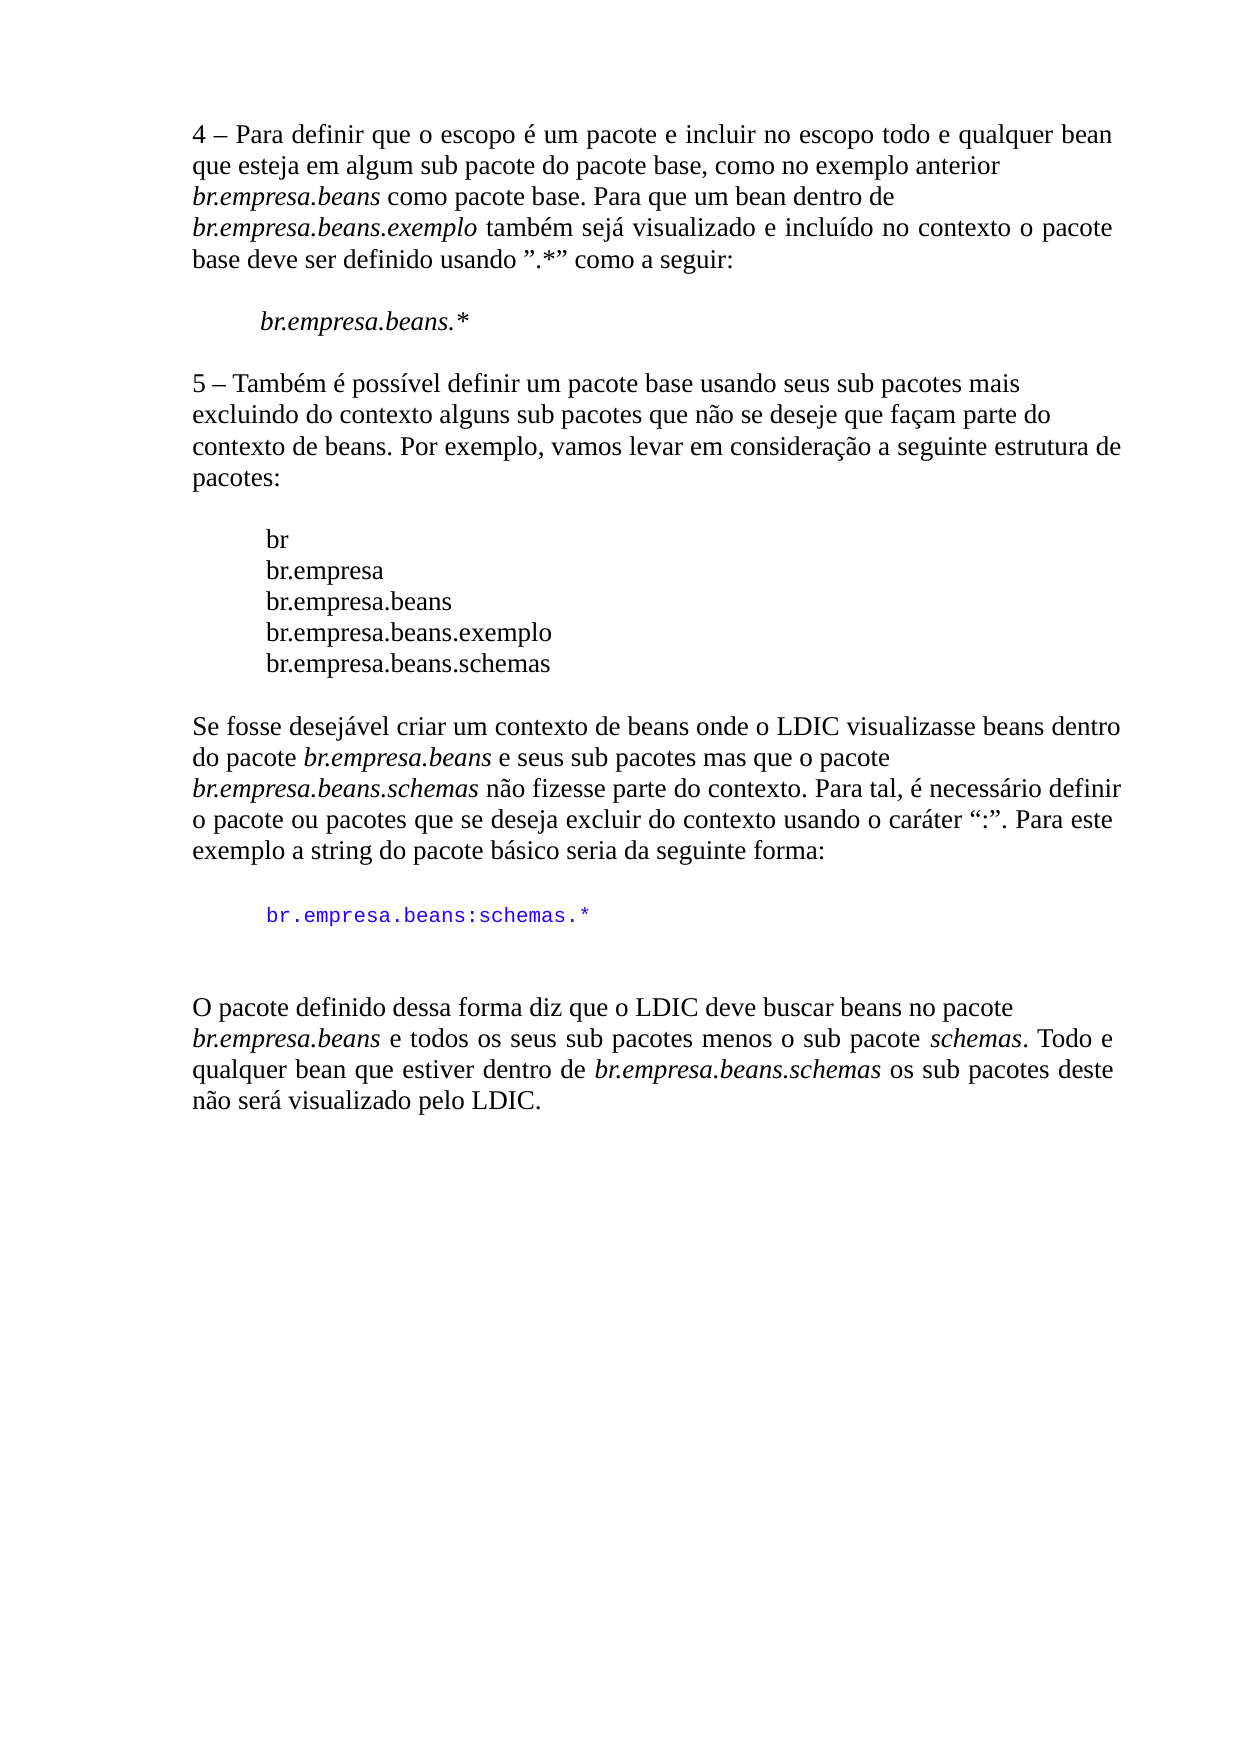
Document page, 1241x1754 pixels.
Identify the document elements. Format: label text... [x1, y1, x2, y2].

text 5 – Também é possível definir um pacote base usando seus sub pacotes mais excluindo do contexto alguns sub pacotes que não se deseje que façam parte do contexto de beans. Por exemplo, vamos levar em consideração a seguinte estrutura de pacotes: [118, 367, 1122, 492]
text br.empresa.beans.exemplo [118, 616, 1122, 648]
text 4 – Para definir que o escopo é um pacote e incluir no escopo todo e qualquer bean que esteja em algum sub pacote do pacote base, como no exemplo anterior br.empresa.beans como pacote base. Para que um bean dentro de br.empresa.beans.exemplo também sejá visualizado e incluído no contexto o pacote base deve ser definido usando ”.*” como a seguir: [118, 118, 1122, 274]
text O pacote definido dessa forma diz que o LDIC deve buscar beans no pacote br.empresa.beans e todos os seus sub pacotes menos o sub pacote schemas. Todo e qualquer bean que estiver dentro de br.empresa.beans.schemas os sub pacotes deste não será visualizado pelo LDIC. [118, 991, 1122, 1115]
text Se fosse desejável criar um contexto de beans onde o LDIC visualizasse beans dentro do pacote br.empresa.beans e seus sub pacotes mas que o pacote br.empresa.beans.schemas não fizesse parte do contexto. Para tal, é necessário definir o pacote ou pacotes que se deseja excluir do contexto usando o caráter “:”. Para este exemplo a string do pacote básico seria da seguinte forma: [118, 710, 1122, 866]
text br.empresa.beans [118, 585, 1122, 616]
text br.empresa.beans:schemas.* [118, 897, 1122, 928]
text br.empresa [118, 554, 1122, 585]
text br.empresa.beans.* [118, 305, 1122, 336]
text br.empresa.beans.schemas [118, 648, 1122, 679]
text br [118, 523, 1122, 554]
